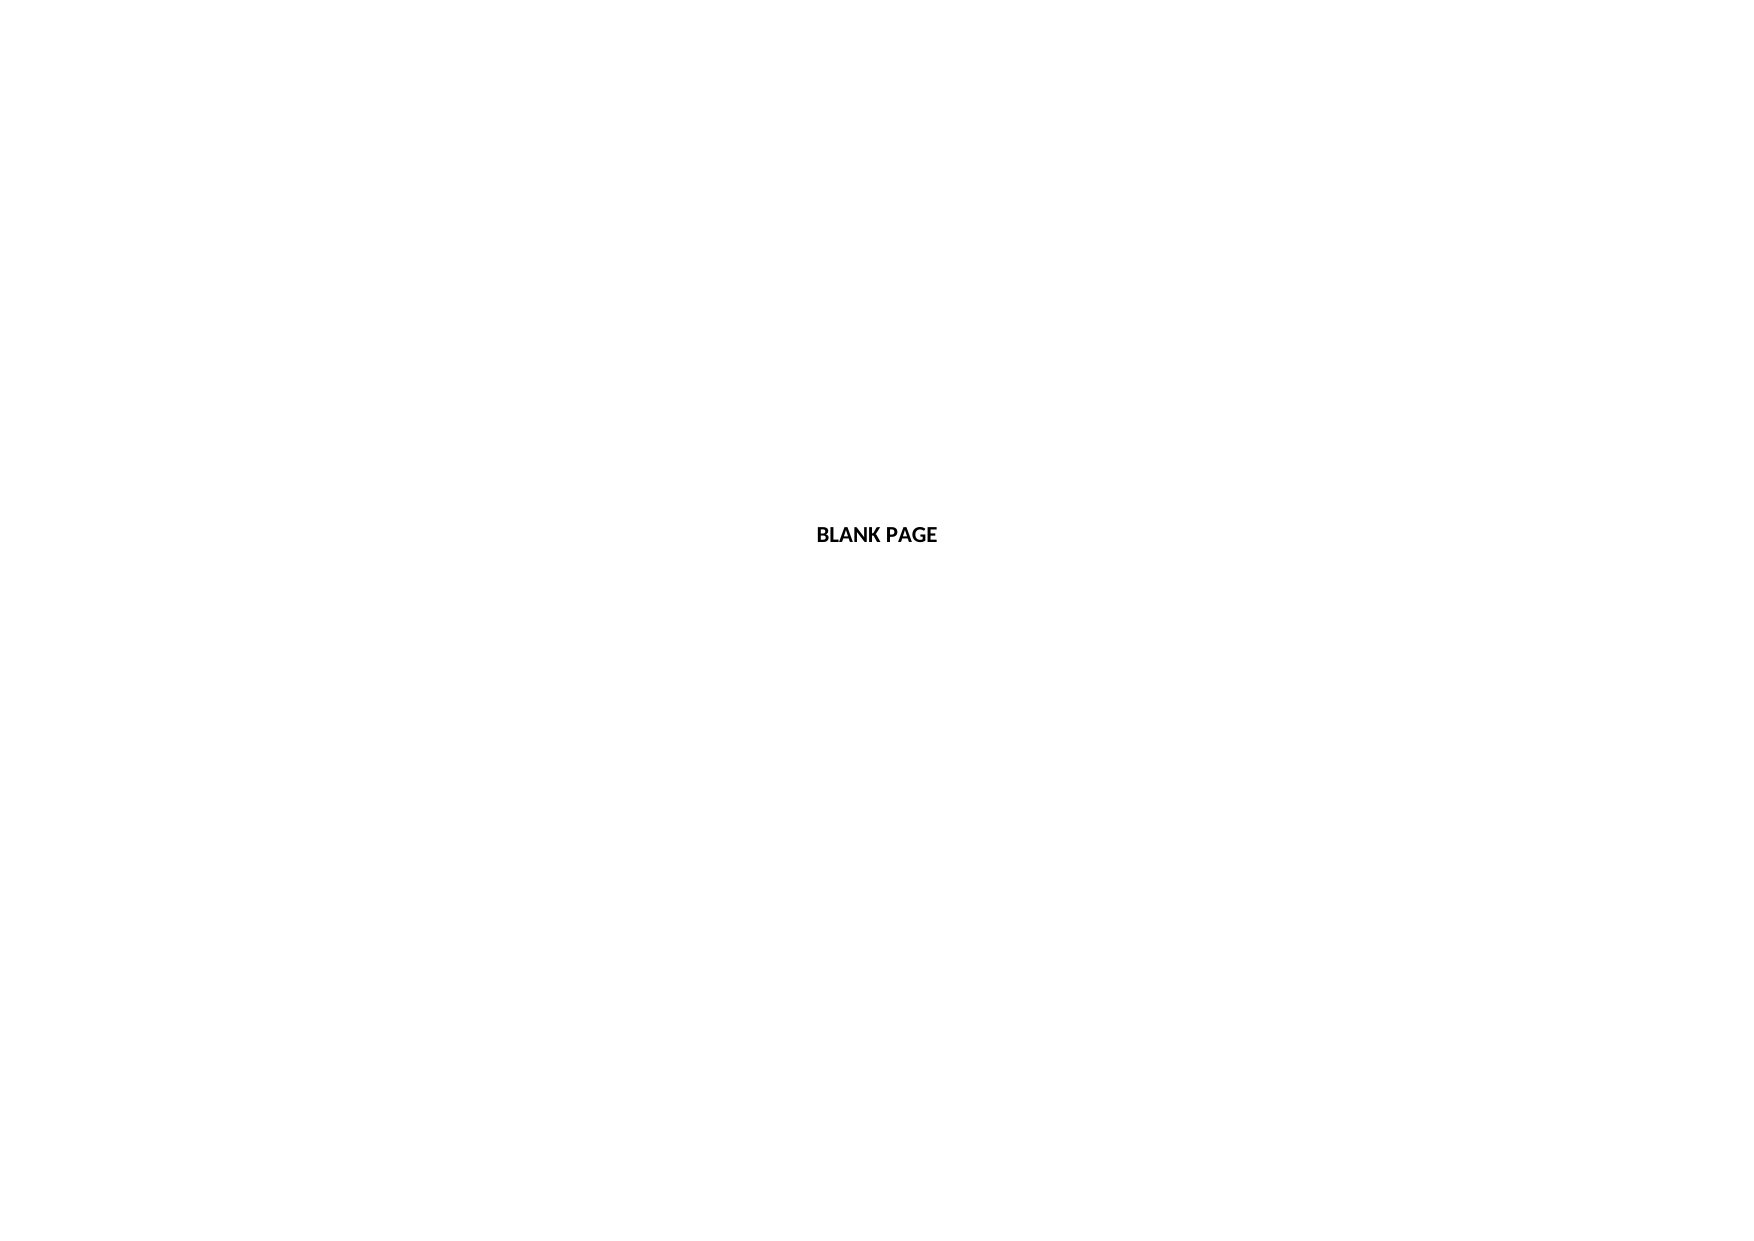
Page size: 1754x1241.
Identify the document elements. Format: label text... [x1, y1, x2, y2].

text BLANK PAGE [118, 520, 1636, 548]
